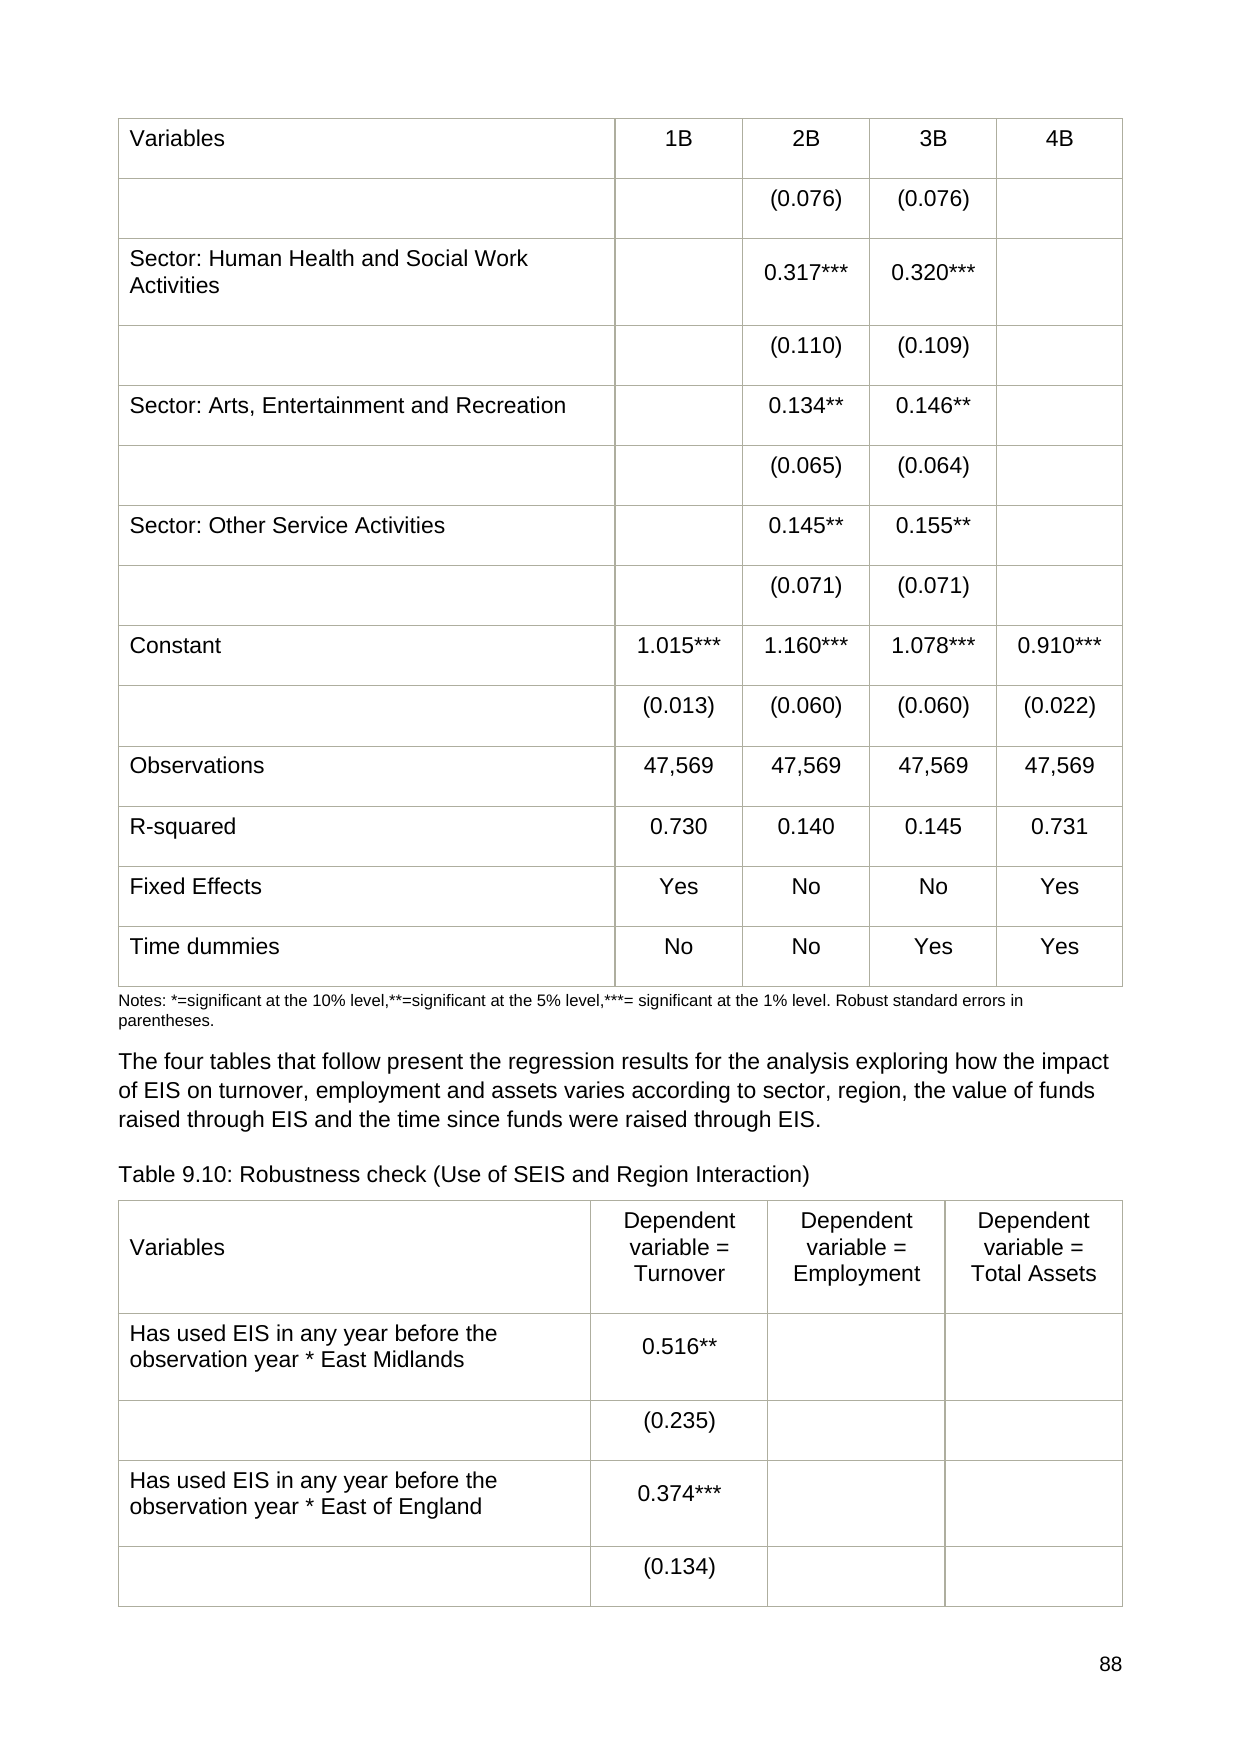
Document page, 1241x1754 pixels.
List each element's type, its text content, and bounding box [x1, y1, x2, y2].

table_cell [768, 1314, 944, 1399]
table_cell Time dummies [119, 927, 614, 986]
text Notes: *=significant at the 10% level,**=significant at the 5% level,***= significant at the 1% level. Robust standard errors in parentheses. [118, 991, 1122, 1029]
table_cell [119, 566, 614, 625]
table_cell (0.064) [870, 446, 996, 505]
table_cell [616, 446, 742, 505]
table_cell 0.910*** [997, 626, 1122, 685]
table_cell [997, 239, 1122, 325]
table_cell (0.071) [743, 566, 869, 625]
table_header 1B [616, 119, 742, 178]
table_cell R-squared [119, 807, 614, 866]
table_cell 0.155** [870, 506, 996, 565]
table_cell Has used EIS in any year before the observation year * East Midlands [119, 1314, 590, 1399]
table_cell [616, 239, 742, 325]
table_cell 0.516** [591, 1314, 767, 1399]
table_cell 0.145 [870, 807, 996, 866]
table_header 4B [997, 119, 1122, 178]
table_header Variables [119, 119, 614, 178]
table_cell (0.060) [743, 686, 869, 746]
table_cell (0.022) [997, 686, 1122, 746]
table_cell Sector: Arts, Entertainment and Recreation [119, 386, 614, 445]
table_cell [997, 446, 1122, 505]
table_cell Yes [997, 927, 1122, 986]
table_cell [946, 1314, 1122, 1399]
table_cell [119, 446, 614, 505]
text Table 9.10: Robustness check (Use of SEIS and Region Interaction) [118, 1159, 1122, 1188]
table_cell [997, 506, 1122, 565]
table_cell 0.320*** [870, 239, 996, 325]
table_cell [616, 179, 742, 238]
table_header 3B [870, 119, 996, 178]
table_cell 0.731 [997, 807, 1122, 866]
table_cell (0.134) [591, 1547, 767, 1606]
table_cell 1.160*** [743, 626, 869, 685]
table_cell (0.060) [870, 686, 996, 746]
table_cell [946, 1401, 1122, 1460]
table_cell No [870, 867, 996, 926]
table_cell [119, 179, 614, 238]
table_cell [616, 386, 742, 445]
table_header Variables [119, 1201, 590, 1313]
table_cell [768, 1547, 944, 1606]
table_cell (0.235) [591, 1401, 767, 1460]
table_header Dependent variable = Total Assets [946, 1201, 1122, 1313]
table_header Dependent variable = Turnover [591, 1201, 767, 1313]
table_cell [997, 326, 1122, 385]
table_cell 1.078*** [870, 626, 996, 685]
table_cell 0.730 [616, 807, 742, 866]
table_cell 47,569 [743, 747, 869, 806]
table_cell No [616, 927, 742, 986]
table_cell [616, 506, 742, 565]
table_cell [997, 179, 1122, 238]
text The four tables that follow present the regression results for the analysis exploring how the impact of EIS on turnover, employment and assets varies according to sector, region, the value of funds raised through EIS and the time since funds were raised through EIS. [118, 1046, 1122, 1134]
table_cell [119, 686, 614, 746]
table_cell [119, 1547, 590, 1606]
table_cell Yes [616, 867, 742, 926]
table_cell Constant [119, 626, 614, 685]
table_cell (0.013) [616, 686, 742, 746]
table_cell No [743, 927, 869, 986]
table_cell [119, 1401, 590, 1460]
table_cell 0.374*** [591, 1461, 767, 1546]
table_cell Yes [997, 867, 1122, 926]
table_cell (0.076) [743, 179, 869, 238]
table_cell 0.146** [870, 386, 996, 445]
table_cell [616, 326, 742, 385]
table_cell Observations [119, 747, 614, 806]
table_cell (0.109) [870, 326, 996, 385]
table_header 2B [743, 119, 869, 178]
table_cell 1.015*** [616, 626, 742, 685]
table_cell (0.065) [743, 446, 869, 505]
table_cell (0.076) [870, 179, 996, 238]
table_cell 0.317*** [743, 239, 869, 325]
table_cell Sector: Human Health and Social Work Activities [119, 239, 614, 325]
table_cell [768, 1401, 944, 1460]
table_cell Fixed Effects [119, 867, 614, 926]
table_cell (0.071) [870, 566, 996, 625]
table_cell [997, 566, 1122, 625]
table_cell [997, 386, 1122, 445]
table_cell (0.110) [743, 326, 869, 385]
table_cell 0.134** [743, 386, 869, 445]
table_cell Yes [870, 927, 996, 986]
table_cell [768, 1461, 944, 1546]
table_cell [946, 1461, 1122, 1546]
table_cell 47,569 [997, 747, 1122, 806]
table_cell 0.140 [743, 807, 869, 866]
table_cell Sector: Other Service Activities [119, 506, 614, 565]
table_cell 47,569 [870, 747, 996, 806]
table_cell [119, 326, 614, 385]
table_cell Has used EIS in any year before the observation year * East of England [119, 1461, 590, 1546]
table_cell [946, 1547, 1122, 1606]
table_cell 0.145** [743, 506, 869, 565]
table_cell [616, 566, 742, 625]
table_cell No [743, 867, 869, 926]
table_cell 47,569 [616, 747, 742, 806]
table_header Dependent variable = Employment [768, 1201, 944, 1313]
